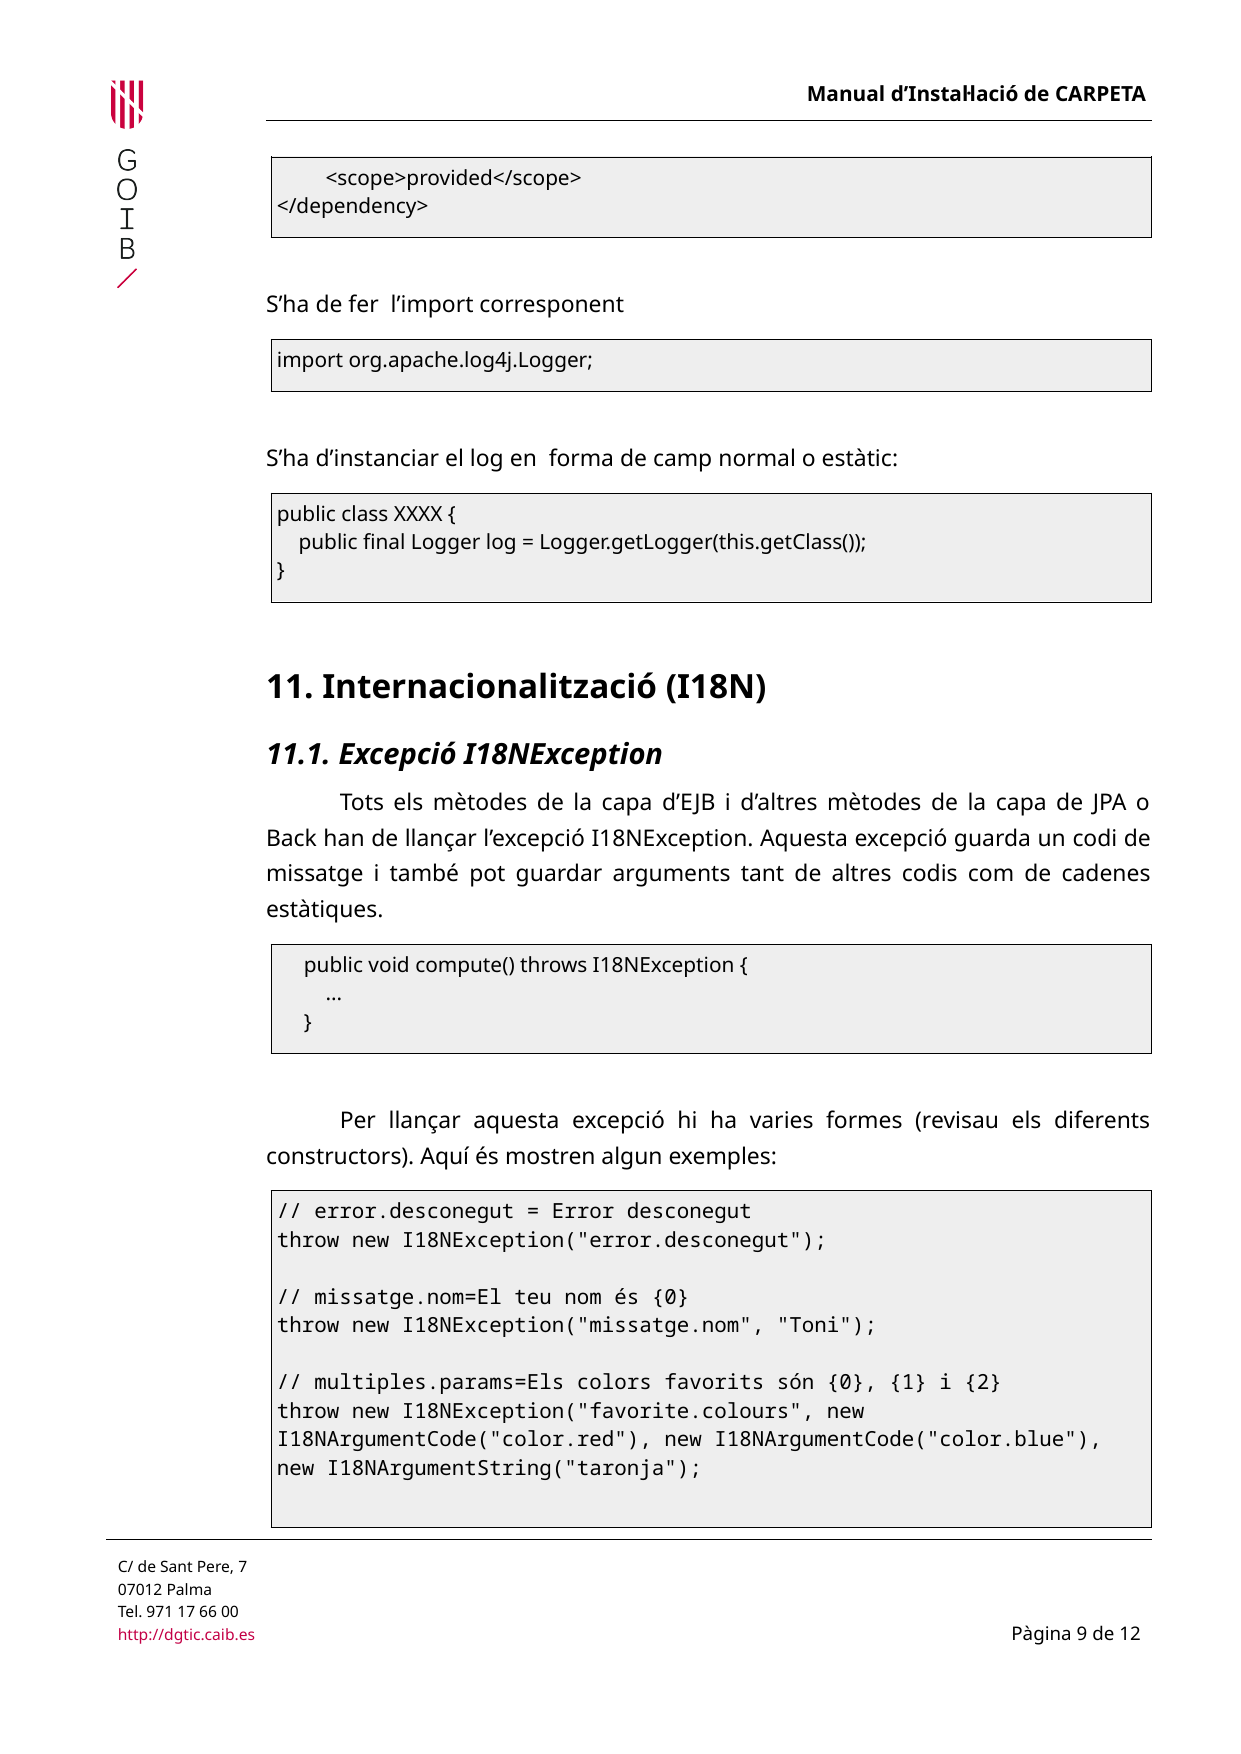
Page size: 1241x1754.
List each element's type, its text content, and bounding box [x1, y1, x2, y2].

table_header public void compute() throws I18NException { ... } [272, 945, 1151, 1053]
text S’ha de fer l’import corresponent [266, 288, 1152, 319]
text S’ha d’instanciar el log en forma de camp normal o estàtic: [266, 442, 1152, 473]
table_header import org.apache.log4j.Logger; [272, 340, 1151, 391]
text Tots els mètodes de la capa d’EJB i d’altres mètodes de la capa de JPA o Back han de llançar l’excepció I18NException. Aquesta excepció guarda un codi de missatge i també pot guardar arguments tant de altres codis com de cadenes estàtiques. [266, 786, 1152, 924]
picture [82, 57, 172, 319]
table_header public class XXXX { public final Logger log = Logger.getLogger(this.getClass()); } [272, 494, 1151, 601]
text Per llançar aquesta excepció hi ha varies formes (revisau els diferents constructors). Aquí és mostren algun exemples: [266, 1104, 1152, 1171]
subtitle Excepció I18NException [266, 733, 1152, 773]
table_header // error.desconegut = Error desconegut throw new I18NException("error.desconegut"); // missatge.nom=El teu nom és {0} throw new I18NException("missatge.nom", "Toni"); // multiples.params=Els colors favorits són {0}, {1} i {2} throw new I18NException("favorite.colours", new I18NArgumentCode("color.red"), new I18NArgumentCode("color.blue"), new I18NArgumentString("taronja"); [272, 1191, 1151, 1527]
table_header <scope>provided</scope> </dependency> [272, 158, 1151, 237]
subtitle Internacionalització (I18N) [266, 663, 1152, 708]
